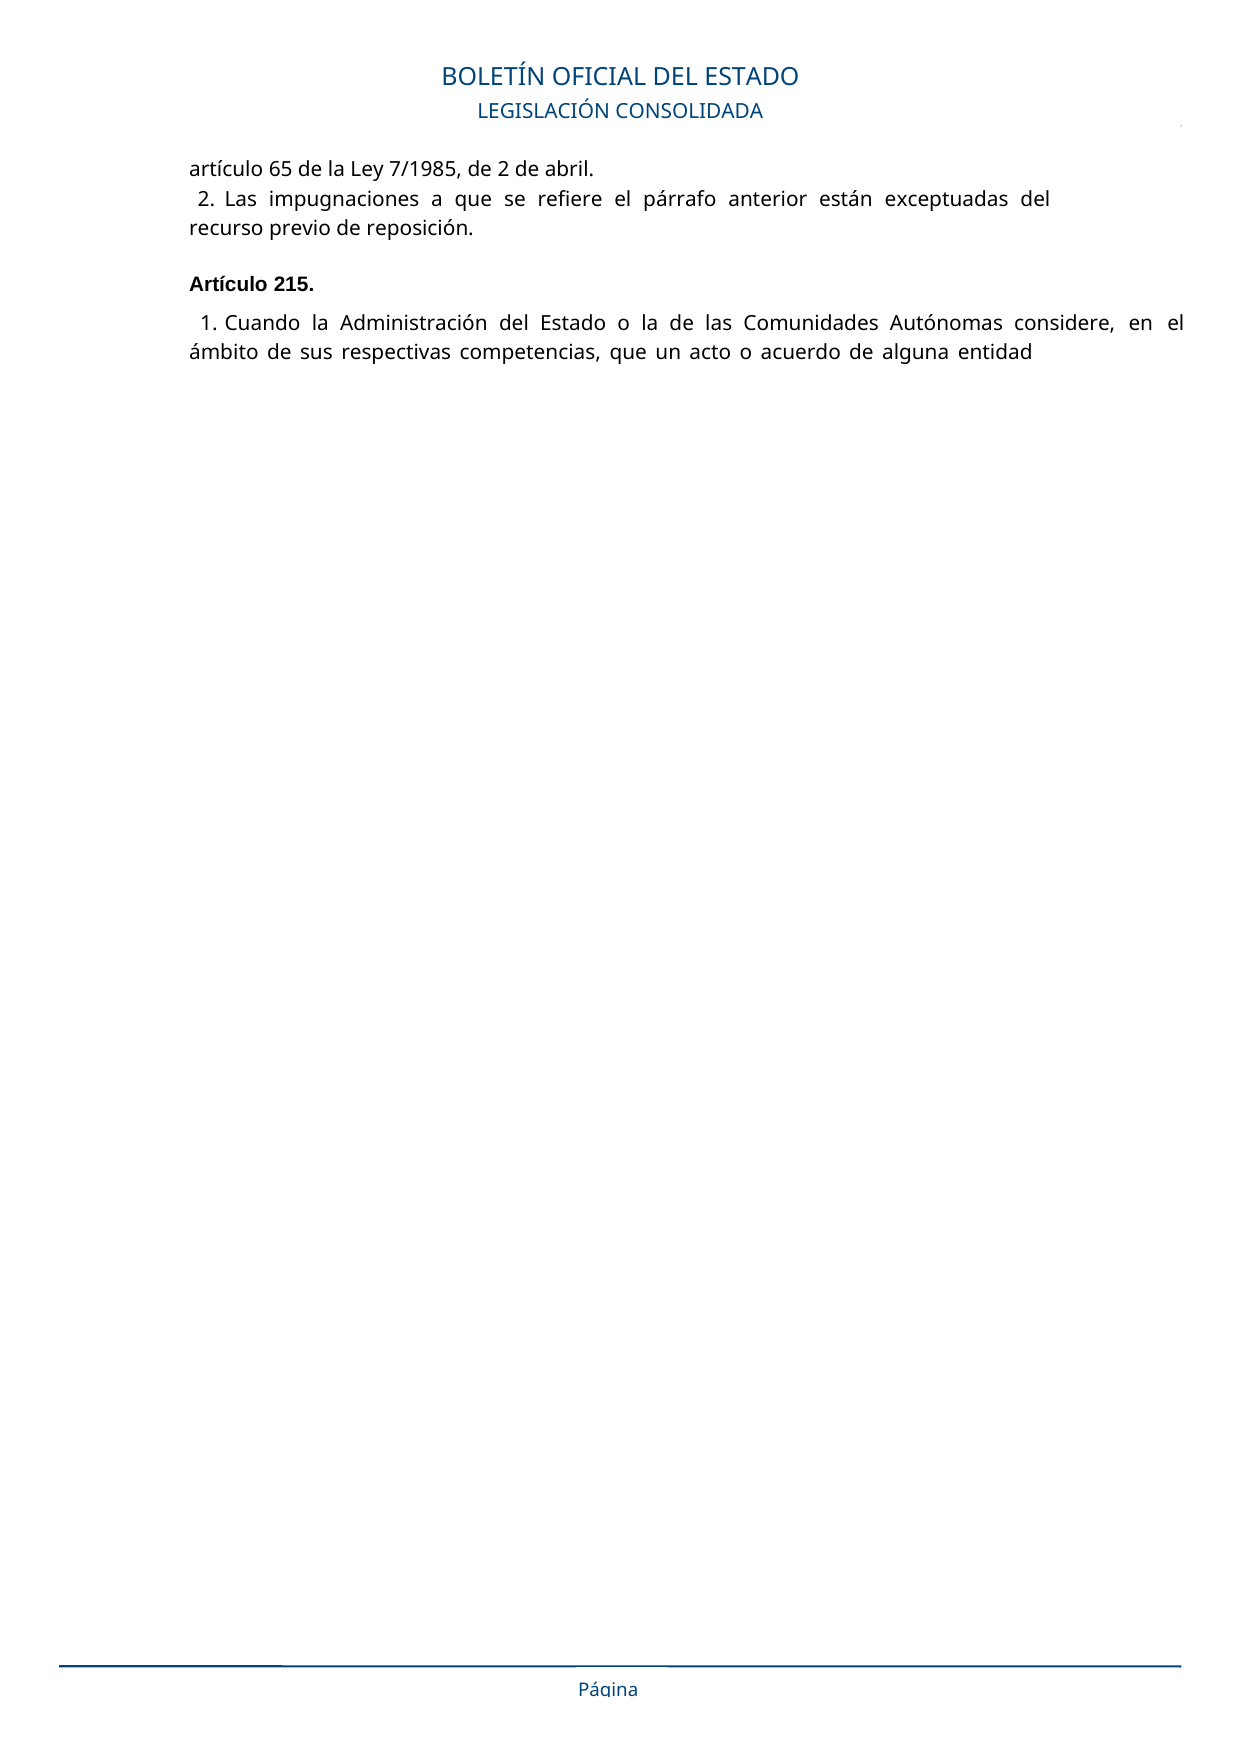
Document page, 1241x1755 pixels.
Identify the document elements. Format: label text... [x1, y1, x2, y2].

subtitle Artículo 215. [189, 272, 1184, 296]
list Cuando la Administración del Estado o la de las Comunidades Autónomas considere, en el ámbito de sus respectivas competencias, que un acto o acuerdo de alguna entidad [164, 308, 1184, 365]
list Las impugnaciones a que se refiere el párrafo anterior están exceptuadas del recurso previo de reposición. [162, 184, 1052, 242]
list artículo 65 de la Ley 7/1985, de 2 de abril. [162, 154, 1184, 183]
